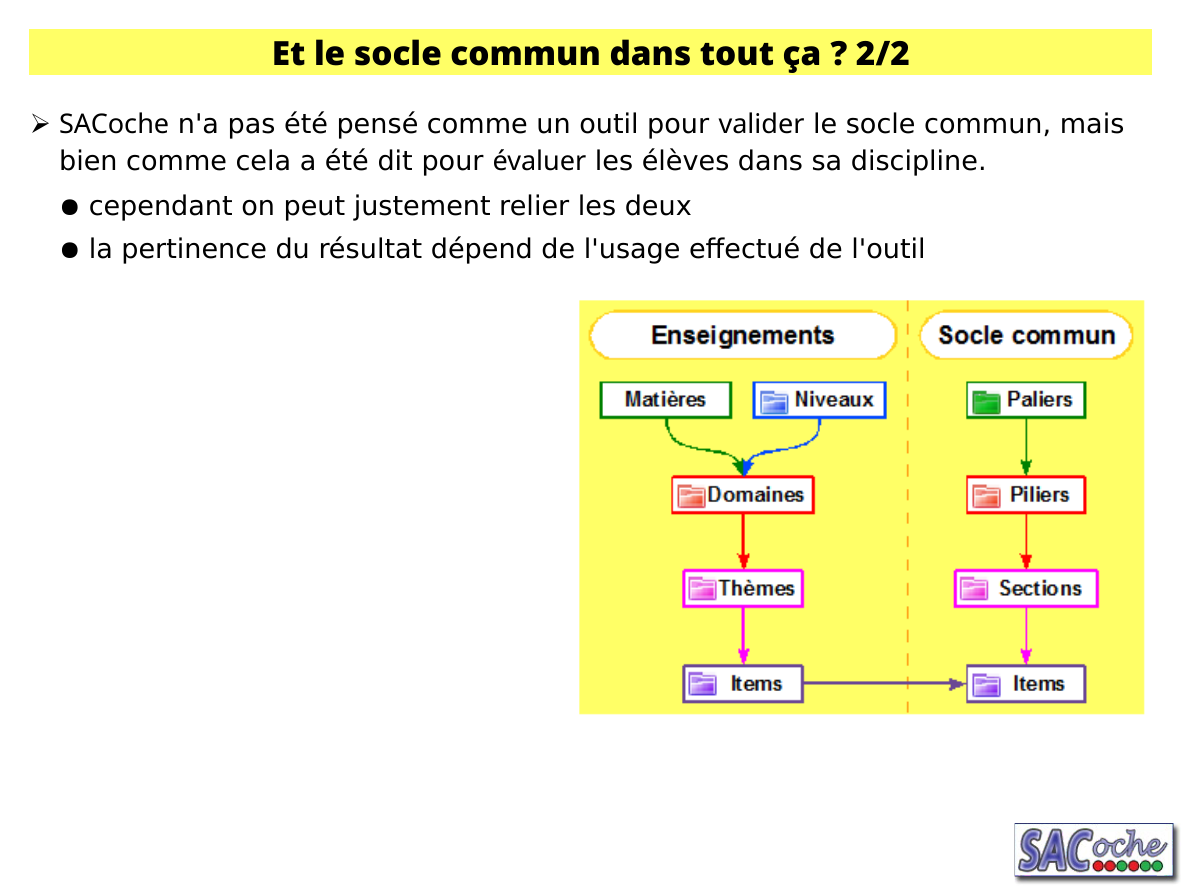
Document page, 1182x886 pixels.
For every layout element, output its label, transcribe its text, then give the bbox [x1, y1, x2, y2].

list la pertinence du résultat dépend de l'usage effectué de l'outil [59, 233, 1152, 265]
text Et le socle commun dans tout ça ? 2/2 [29, 29, 1152, 75]
picture [1014, 823, 1182, 886]
list SACoche n'a pas été pensé comme un outil pour valider le socle commun, mais bien comme cela a été dit pour évaluer les élèves dans sa discipline. [29, 104, 1152, 178]
list cependant on peut justement relier les deux [59, 190, 1152, 221]
picture [578, 300, 1146, 716]
